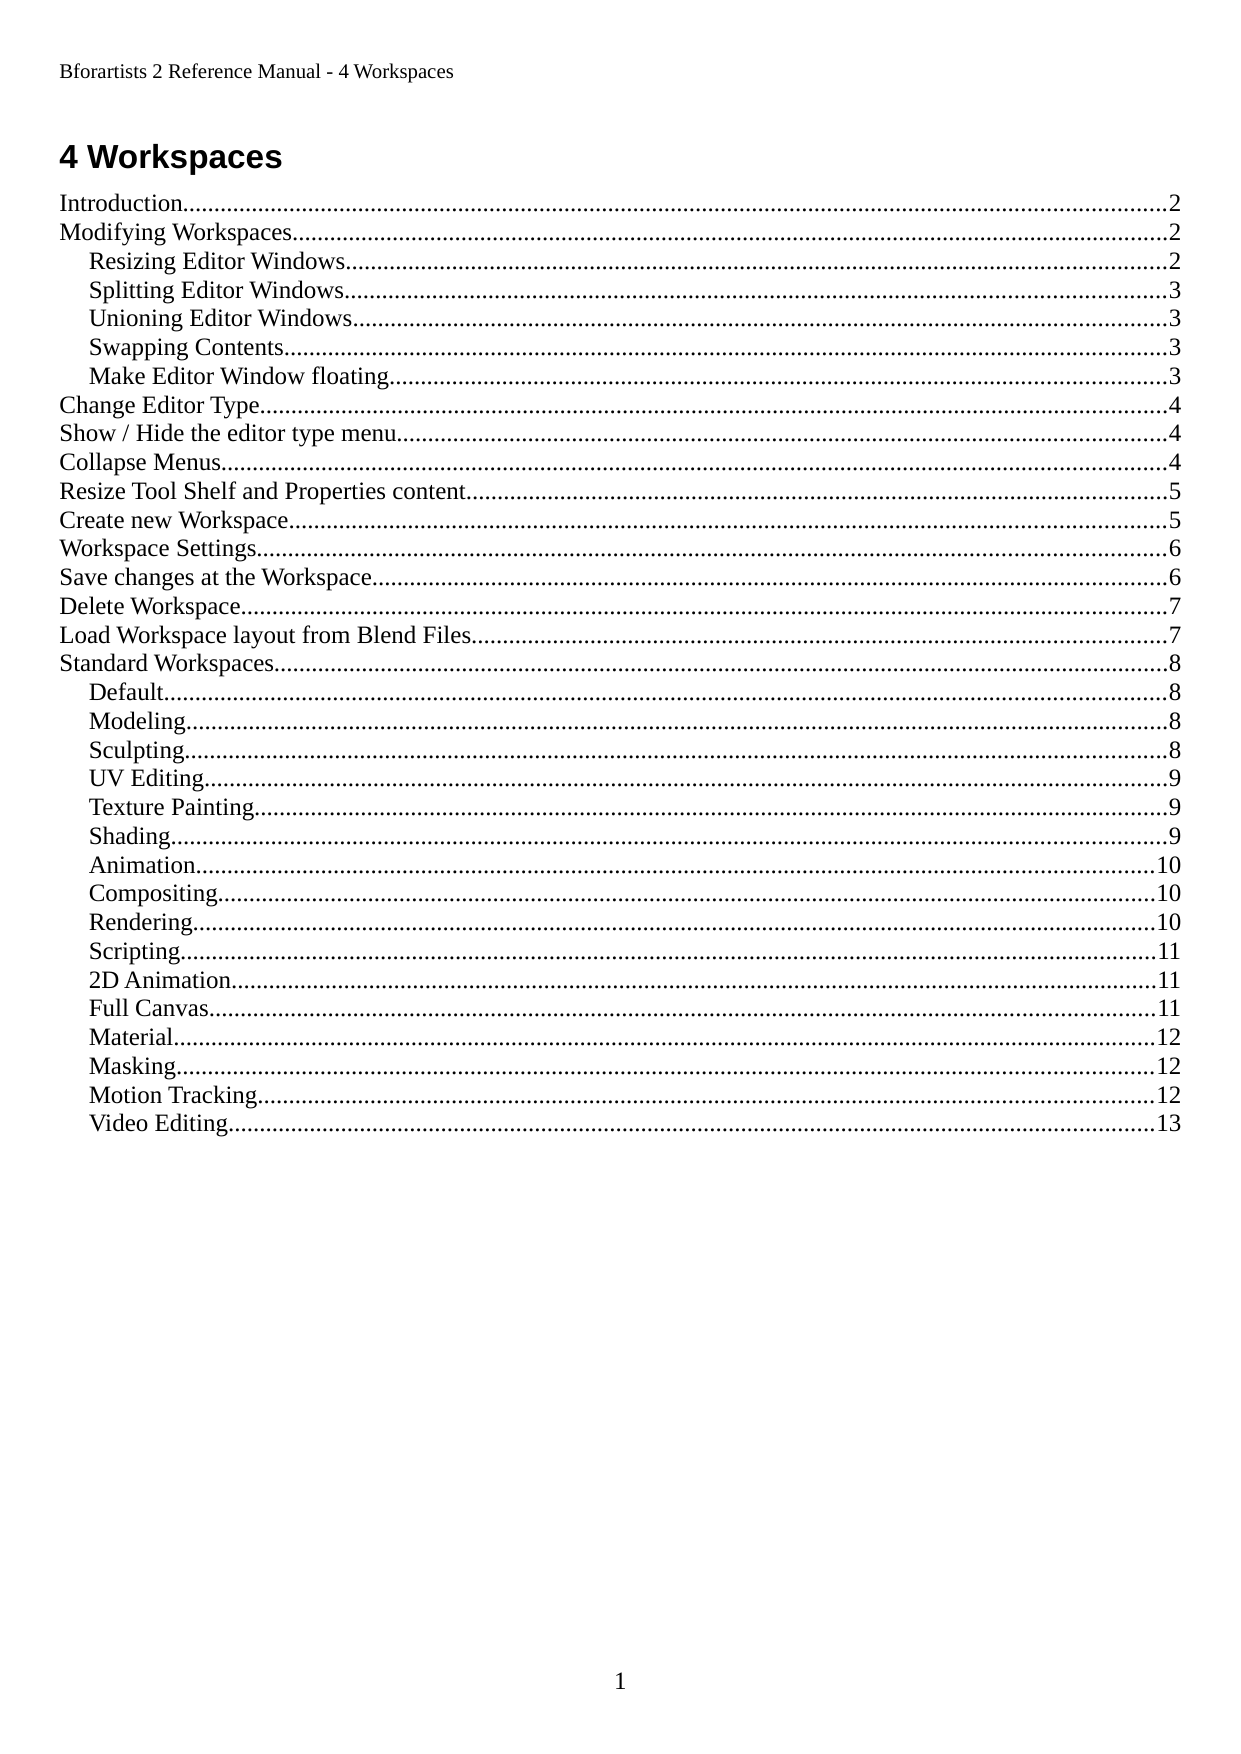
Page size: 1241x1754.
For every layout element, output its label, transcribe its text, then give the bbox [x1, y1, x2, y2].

text Load Workspace layout from Blend Files 7 [59, 620, 1181, 648]
text Full Canvas 11 [88, 993, 1181, 1022]
text Splitting Editor Windows 3 [88, 275, 1181, 303]
text Default 8 [88, 677, 1181, 706]
text Create new Workspace 5 [59, 505, 1181, 533]
text Shading 9 [88, 821, 1181, 850]
text Save changes at the Workspace 6 [59, 562, 1181, 591]
text Workspace Settings 6 [59, 533, 1181, 562]
text Unioning Editor Windows 3 [88, 303, 1181, 332]
text Scripting 11 [88, 936, 1181, 965]
text Rendering 10 [88, 907, 1181, 936]
text Resizing Editor Windows 2 [88, 246, 1181, 275]
text Motion Tracking 12 [88, 1080, 1181, 1108]
text Texture Painting 9 [88, 792, 1181, 821]
text Modifying Workspaces 2 [59, 217, 1181, 246]
text Sculpting 8 [88, 735, 1181, 763]
text Compositing 10 [88, 878, 1181, 907]
text Introduction 2 [59, 188, 1181, 217]
text Material 12 [88, 1022, 1181, 1051]
text Modeling 8 [88, 706, 1181, 735]
text Animation 10 [88, 850, 1181, 878]
text 2D Animation 11 [88, 965, 1181, 993]
text Video Editing 13 [88, 1108, 1181, 1137]
text Show / Hide the editor type menu 4 [59, 418, 1181, 447]
text UV Editing 9 [88, 763, 1181, 792]
text Standard Workspaces 8 [59, 648, 1181, 677]
text Masking 12 [88, 1051, 1181, 1080]
text Resize Tool Shelf and Properties content 5 [59, 476, 1181, 505]
text Swapping Contents 3 [88, 332, 1181, 361]
text Change Editor Type 4 [59, 390, 1181, 418]
text Delete Workspace 7 [59, 591, 1181, 620]
text Collapse Menus 4 [59, 447, 1181, 476]
text Make Editor Window floating 3 [88, 361, 1181, 390]
subtitle 4 Workspaces [59, 138, 1181, 176]
